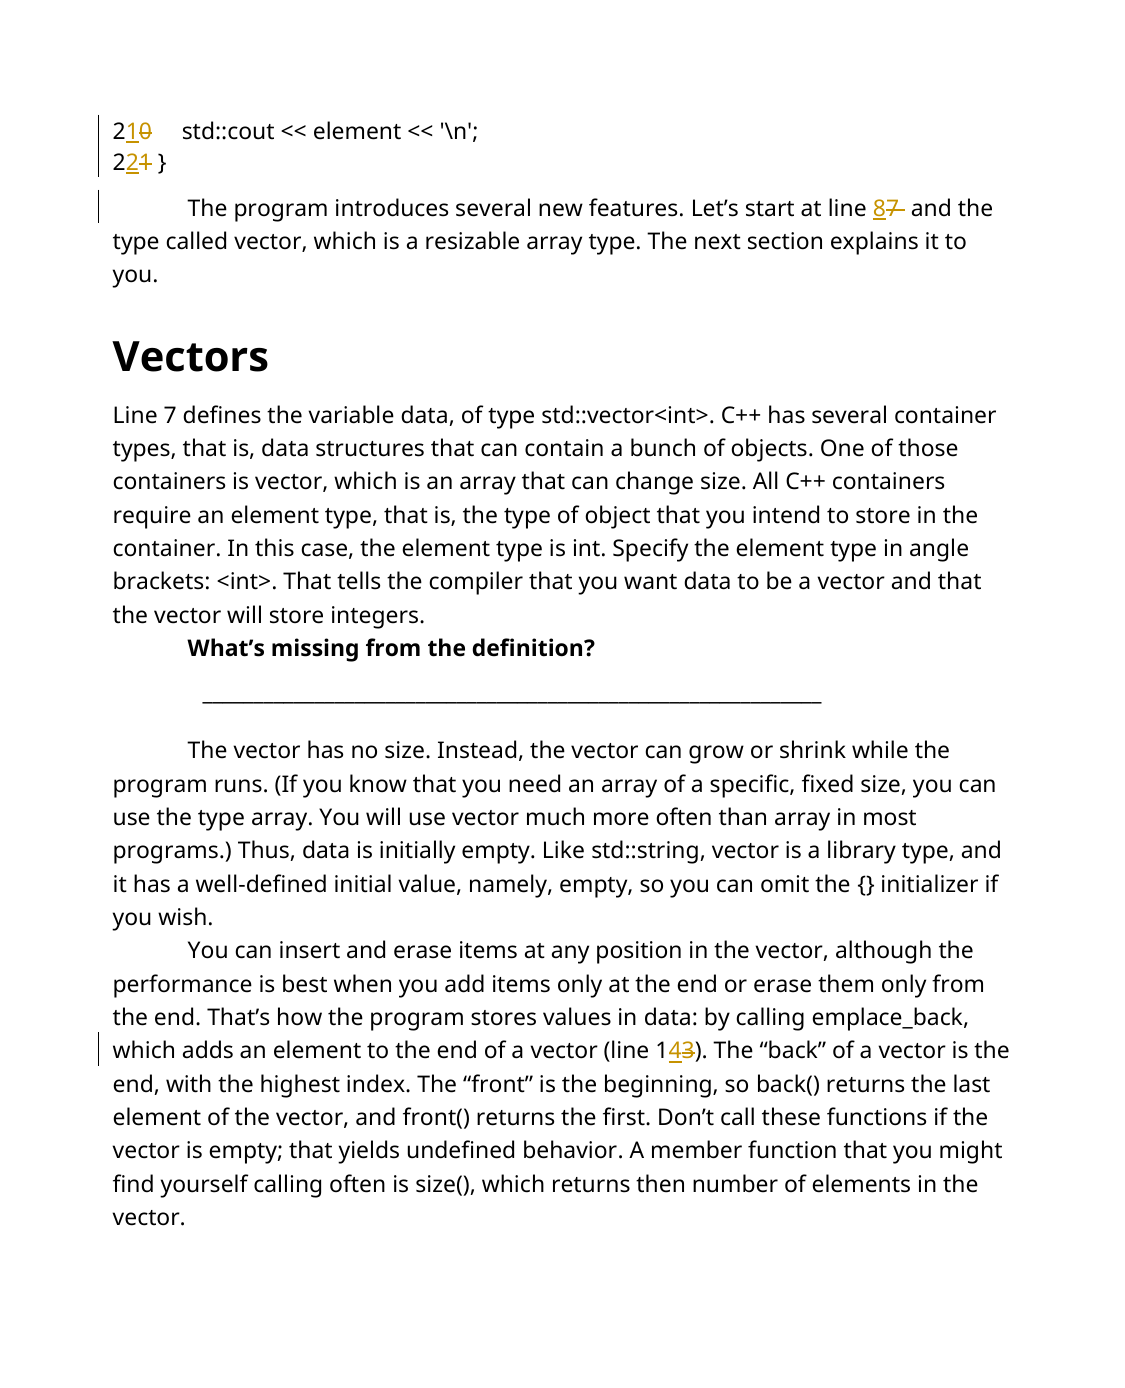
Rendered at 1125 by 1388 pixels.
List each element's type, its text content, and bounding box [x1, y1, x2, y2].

text What’s missing from the definition? [112, 630, 1012, 663]
text The program introduces several new features. Let’s start at line 8 and the type called vector, which is a resizable array type. The next section explains it to you. [112, 190, 1012, 290]
text 21 std::cout << element << '\n'; [112, 115, 1012, 146]
text Line 7 defines the variable data, of type std::vector<int>. C++ has several container types, that is, data structures that can contain a bunch of objects. One of those containers is vector, which is an array that can change size. All C++ containers require an element type, that is, the type of object that you intend to store in the container. In this case, the element type is int. Specify the element type in angle brackets: <int>. That tells the compiler that you want data to be a vector and that the vector will store integers. [112, 396, 1012, 630]
subtitle Vectors [112, 327, 1012, 384]
text 22 } [112, 146, 1012, 177]
text The vector has no size. Instead, the vector can grow or shrink while the program runs. (If you know that you need an array of a specific, fixed size, you can use the type array. You will use vector much more often than array in most programs.) Thus, data is initially empty. Like std::string, vector is a library type, and it has a well-defined initial value, namely, empty, so you can omit the {} initializer if you wish. [112, 732, 1012, 932]
list _____________________________________________________________ [202, 676, 1012, 707]
text You can insert and erase items at any position in the vector, although the performance is best when you add items only at the end or erase them only from the end. That’s how the program stores values in data: by calling emplace_back, which adds an element to the end of a vector (line 14). The “back” of a vector is the end, with the highest index. The “front” is the beginning, so back() returns the last element of the vector, and front() returns the first. Don’t call these functions if the vector is empty; that yields undefined behavior. A member function that you might find yourself calling often is size(), which returns then number of elements in the vector. [112, 932, 1012, 1232]
